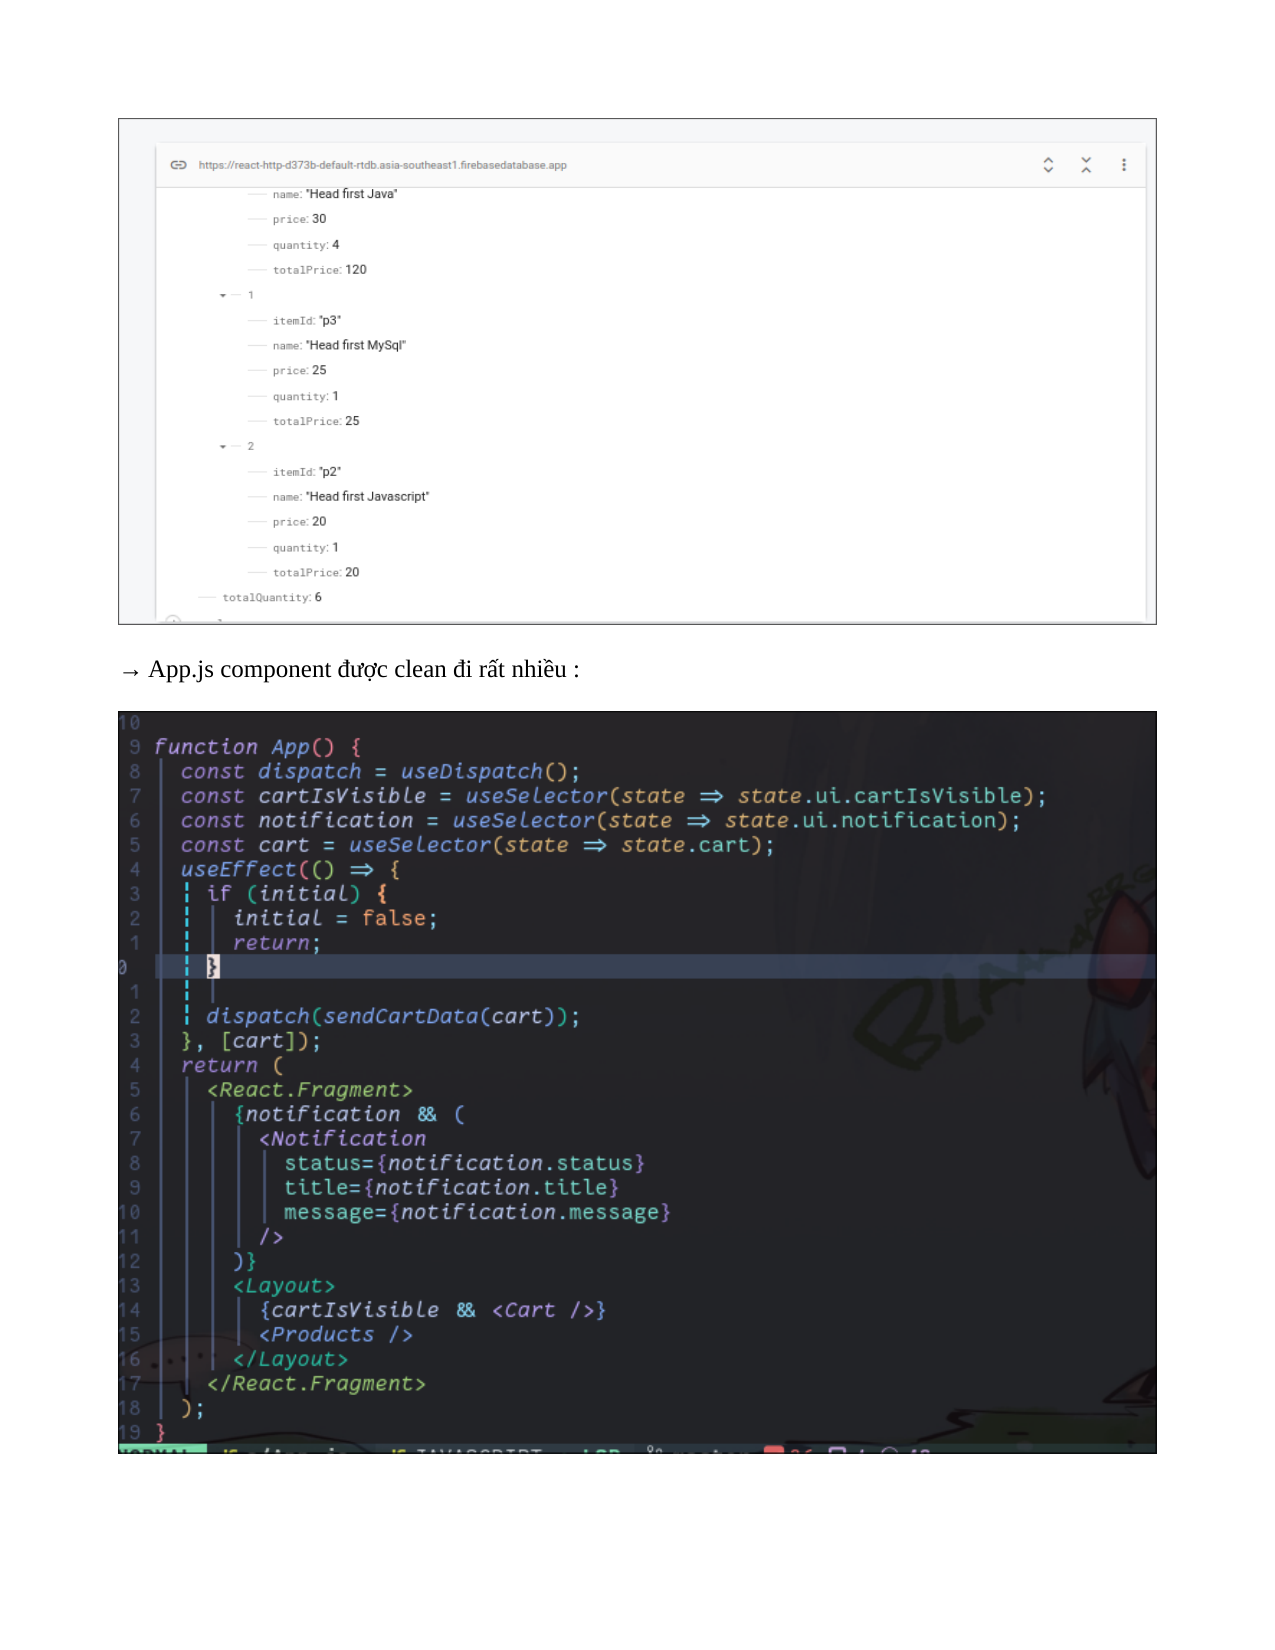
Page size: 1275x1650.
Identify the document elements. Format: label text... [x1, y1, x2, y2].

picture [118, 118, 1157, 625]
picture [118, 711, 1157, 1454]
text → App.js component được clean đi rất nhiều : [118, 654, 1157, 682]
